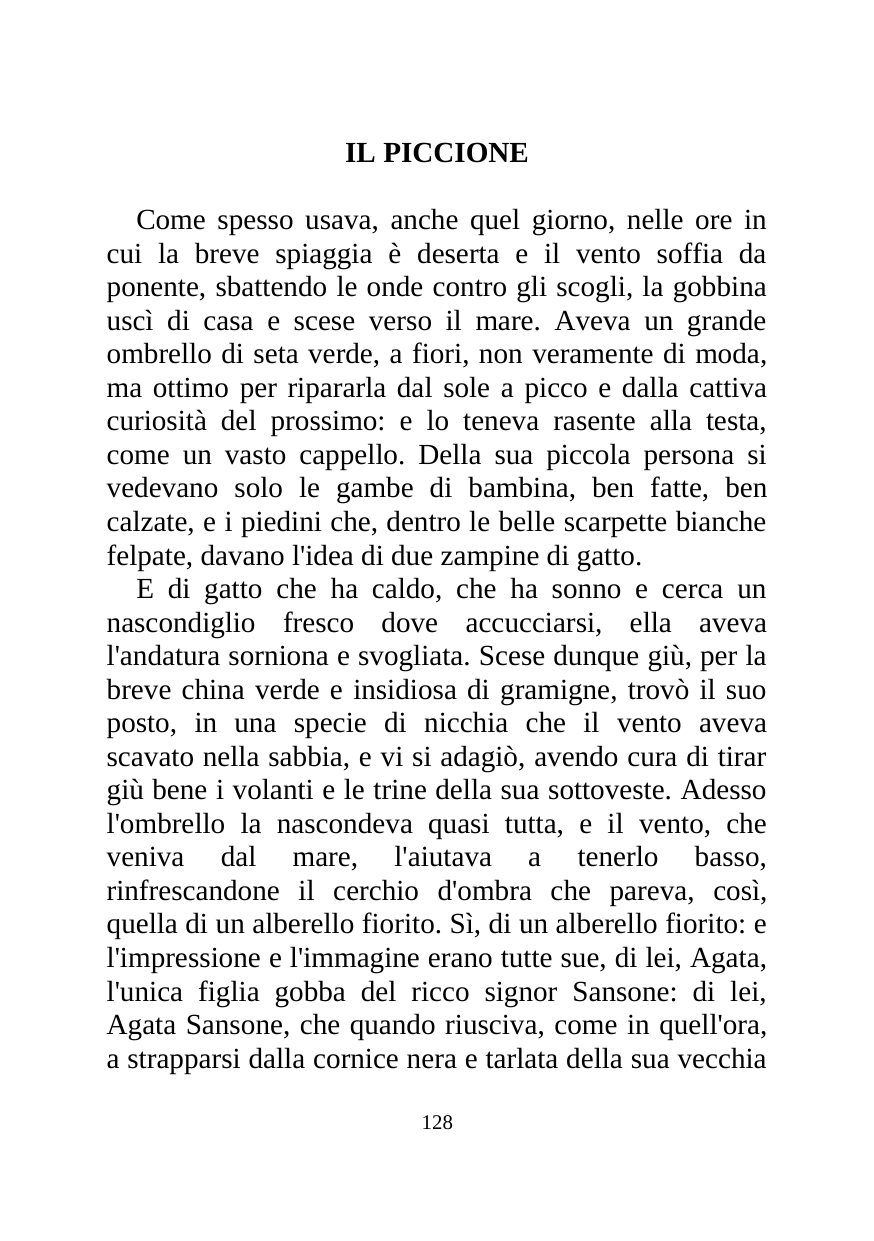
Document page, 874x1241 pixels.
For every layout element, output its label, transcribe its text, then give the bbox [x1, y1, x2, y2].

text E di gatto che ha caldo, che ha sonno e cerca un nascondiglio fresco dove accucciarsi, ella aveva l'andatura sorniona e svogliata. Scese dunque giù, per la breve china verde e insidiosa di gramigne, trovò il suo posto, in una specie di nicchia che il vento aveva scavato nella sabbia, e vi si adagiò, avendo cura di tirar giù bene i volanti e le trine della sua sottoveste. Adesso l'ombrello la nascondeva quasi tutta, e il vento, che veniva dal mare, l'aiutava a tenerlo basso, rinfrescandone il cerchio d'ombra che pareva, così, quella di un alberello fiorito. Sì, di un alberello fiorito: e l'impressione e l'immagine erano tutte sue, di lei, Agata, l'unica figlia gobba del ricco signor Sansone: di lei, Agata Sansone, che quando riusciva, come in quell'ora, a strapparsi dalla cornice nera e tarlata della sua vecchia [106, 571, 768, 1074]
text IL PICCIONE [106, 135, 768, 169]
text Come spesso usava, anche quel giorno, nelle ore in cui la breve spiaggia è deserta e il vento soffia da ponente, sbattendo le onde contro gli scogli, la gobbina uscì di casa e scese verso il mare. Aveva un grande ombrello di seta verde, a fiori, non veramente di moda, ma ottimo per ripararla dal sole a picco e dalla cattiva curiosità del prossimo: e lo teneva rasente alla testa, come un vasto cappello. Della sua piccola persona si vedevano solo le gambe di bambina, ben fatte, ben calzate, e i piedini che, dentro le belle scarpette bianche felpate, davano l'idea di due zampine di gatto. [106, 202, 768, 571]
